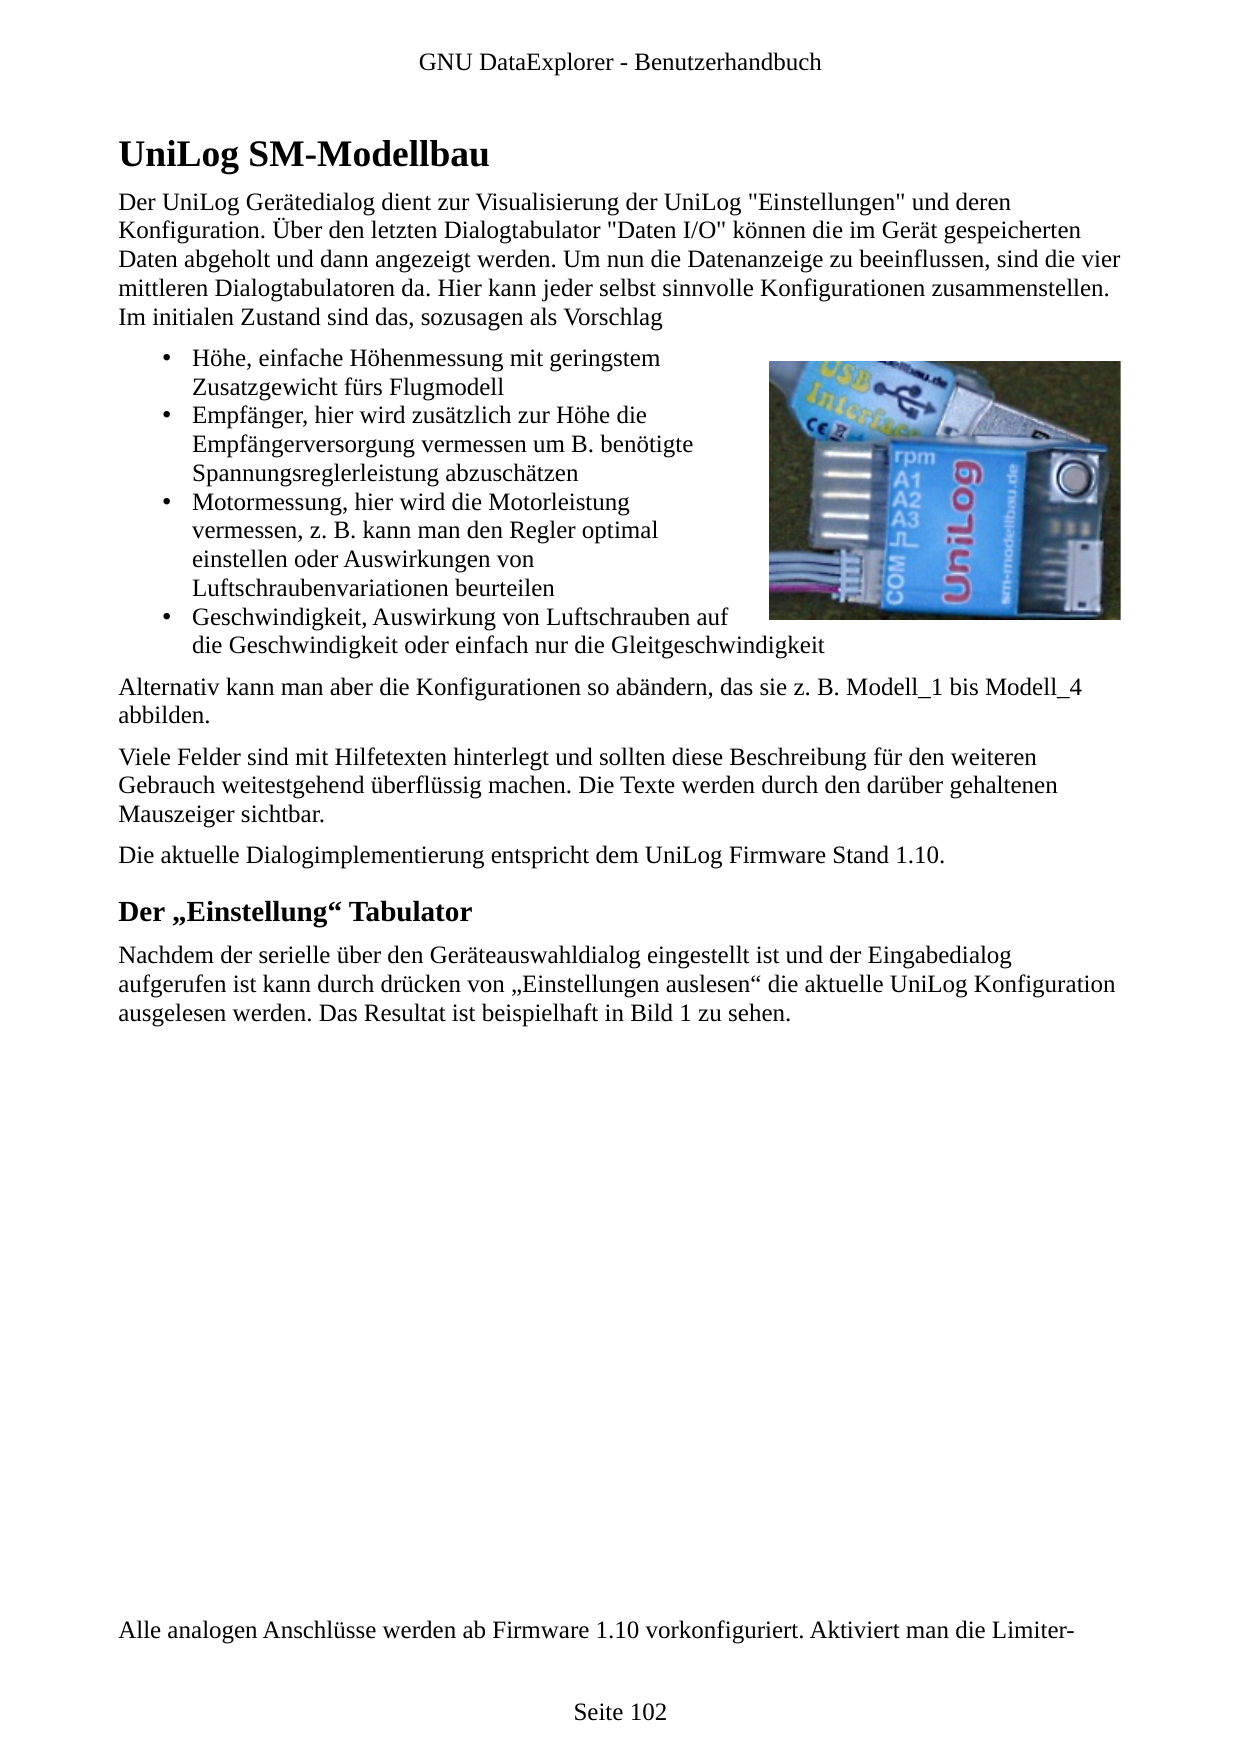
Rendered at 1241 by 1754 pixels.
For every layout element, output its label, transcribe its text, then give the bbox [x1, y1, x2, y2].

text Alternativ kann man aber die Konfigurationen so abändern, das sie z. B. Modell_1 bis Modell_4 abbilden. [118, 672, 1122, 729]
text Viele Felder sind mit Hilfetexten hinterlegt und sollten diese Beschreibung für den weiteren Gebrauch weitestgehend überflüssig machen. Die Texte werden durch den darüber gehaltenen Mauszeiger sichtbar. [118, 742, 1122, 828]
subtitle UniLog SM-Modellbau [118, 131, 1122, 174]
list Empfänger, hier wird zusätzlich zur Höhe die Empfängerversorgung vermessen um B. benötigte Spannungsreglerleistung abzuschätzen [162, 401, 769, 487]
picture [769, 361, 1121, 620]
list Motormessung, hier wird die Motorleistung vermessen, z. B. kann man den Regler optimal einstellen oder Auswirkungen von Luftschraubenvariationen beurteilen [162, 487, 769, 602]
subtitle Der „Einstellung“ Tabulator [118, 894, 1122, 928]
text Der UniLog Gerätedialog dient zur Visualisierung der UniLog "Einstellungen" und deren Konfiguration. Über den letzten Dialogtabulator "Daten I/O" können die im Gerät gespeicherten Daten abgeholt und dann angezeigt werden. Um nun die Datenanzeige zu beeinflussen, sind die vier mittleren Dialogtabulatoren da. Hier kann jeder selbst sinnvolle Konfigurationen zusammenstellen. Im initialen Zustand sind das, sozusagen als Vorschlag [118, 187, 1122, 331]
list Höhe, einfache Höhenmessung mit geringstem Zusatzgewicht fürs Flugmodell [162, 343, 1122, 401]
text Die aktuelle Dialogimplementierung entspricht dem UniLog Firmware Stand 1.10. [118, 841, 1122, 869]
list Geschwindigkeit, Auswirkung von Luftschrauben auf die Geschwindigkeit oder einfach nur die Gleitgeschwindigkeit [162, 602, 1122, 659]
text Nachdem der serielle über den Geräteauswahldialog eingestellt ist und der Eingabedialog aufgerufen ist kann durch drücken von „Einstellungen auslesen“ die aktuelle UniLog Konfiguration ausgelesen werden. Das Resultat ist beispielhaft in Bild 1 zu sehen. [118, 940, 1122, 1027]
text Alle analogen Anschlüsse werden ab Firmware 1.10 vorkonfiguriert. Aktiviert man die Limiter- [118, 1615, 1122, 1644]
